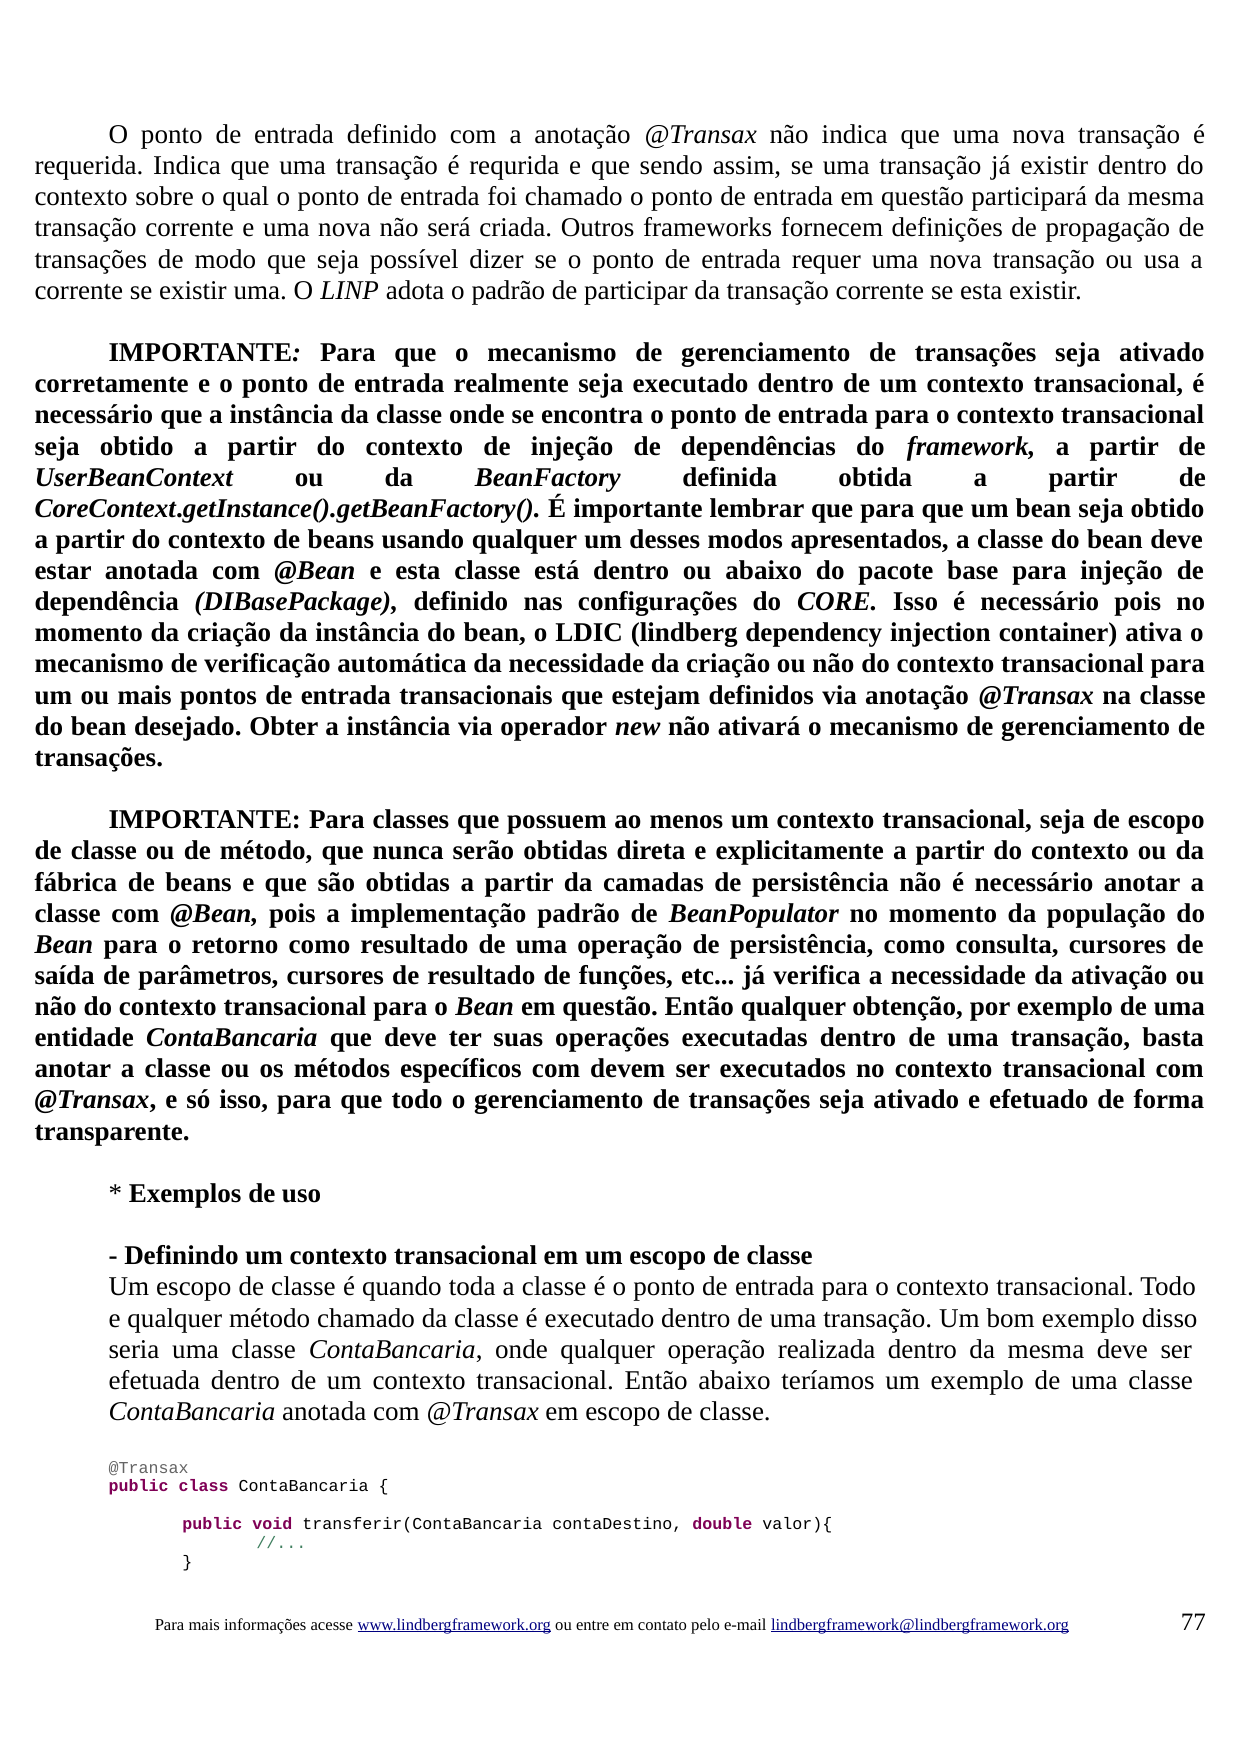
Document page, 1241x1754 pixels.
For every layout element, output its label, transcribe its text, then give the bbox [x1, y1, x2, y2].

text O ponto de entrada definido com a anotação @Transax não indica que uma nova transação é requerida. Indica que uma transação é requrida e que sendo assim, se uma transação já existir dentro do contexto sobre o qual o ponto de entrada foi chamado o ponto de entrada em questão participará da mesma transação corrente e uma nova não será criada. Outros frameworks fornecem definições de propagação de transações de modo que seja possível dizer se o ponto de entrada requer uma nova transação ou usa a corrente se existir uma. O LINP adota o padrão de participar da transação corrente se esta existir. [34, 118, 1206, 305]
text public void transferir(ContaBancaria contaDestino, double valor){ [34, 1516, 1206, 1534]
text } [34, 1553, 1206, 1572]
text //... [34, 1534, 1206, 1553]
text - Definindo um contexto transacional em um escopo de classe [34, 1239, 1206, 1271]
text * Exemplos de uso [34, 1177, 1206, 1208]
text IMPORTANTE: Para classes que possuem ao menos um contexto transacional, seja de escopo de classe ou de método, que nunca serão obtidas direta e explicitamente a partir do contexto ou da fábrica de beans e que são obtidas a partir da camadas de persistência não é necessário anotar a classe com @Bean, pois a implementação padrão de BeanPopulator no momento da população do Bean para o retorno como resultado de uma operação de persistência, como consulta, cursores de saída de parâmetros, cursores de resultado de funções, etc... já verifica a necessidade da ativação ou não do contexto transacional para o Bean em questão. Então qualquer obtenção, por exemplo de uma entidade ContaBancaria que deve ter suas operações executadas dentro de uma transação, basta anotar a classe ou os métodos específicos com devem ser executados no contexto transacional com @Transax, e só isso, para que todo o gerenciamento de transações seja ativado e efetuado de forma transparente. [34, 803, 1206, 1146]
text Um escopo de classe é quando toda a classe é o ponto de entrada para o contexto transacional. Todo e qualquer método chamado da classe é executado dentro de uma transação. Um bom exemplo disso seria uma classe ContaBancaria, onde qualquer operação realizada dentro da mesma deve ser efetuada dentro de um contexto transacional. Então abaixo teríamos um exemplo de uma classe ContaBancaria anotada com @Transax em escopo de classe. [34, 1271, 1206, 1426]
text public class ContaBancaria { [34, 1478, 1206, 1497]
text @Transax [34, 1457, 1206, 1478]
text IMPORTANTE: Para que o mecanismo de gerenciamento de transações seja ativado corretamente e o ponto de entrada realmente seja executado dentro de um contexto transacional, é necessário que a instância da classe onde se encontra o ponto de entrada para o contexto transacional seja obtido a partir do contexto de injeção de dependências do framework, a partir de UserBeanContext ou da BeanFactory definida obtida a partir de CoreContext.getInstance().getBeanFactory(). É importante lembrar que para que um bean seja obtido a partir do contexto de beans usando qualquer um desses modos apresentados, a classe do bean deve estar anotada com @Bean e esta classe está dentro ou abaixo do pacote base para injeção de dependência (DIBasePackage), definido nas configurações do CORE. Isso é necessário pois no momento da criação da instância do bean, o LDIC (lindberg dependency injection container) ativa o mecanismo de verificação automática da necessidade da criação ou não do contexto transacional para um ou mais pontos de entrada transacionais que estejam definidos via anotação @Transax na classe do bean desejado. Obter a instância via operador new não ativará o mecanismo de gerenciamento de transações. [34, 336, 1206, 772]
